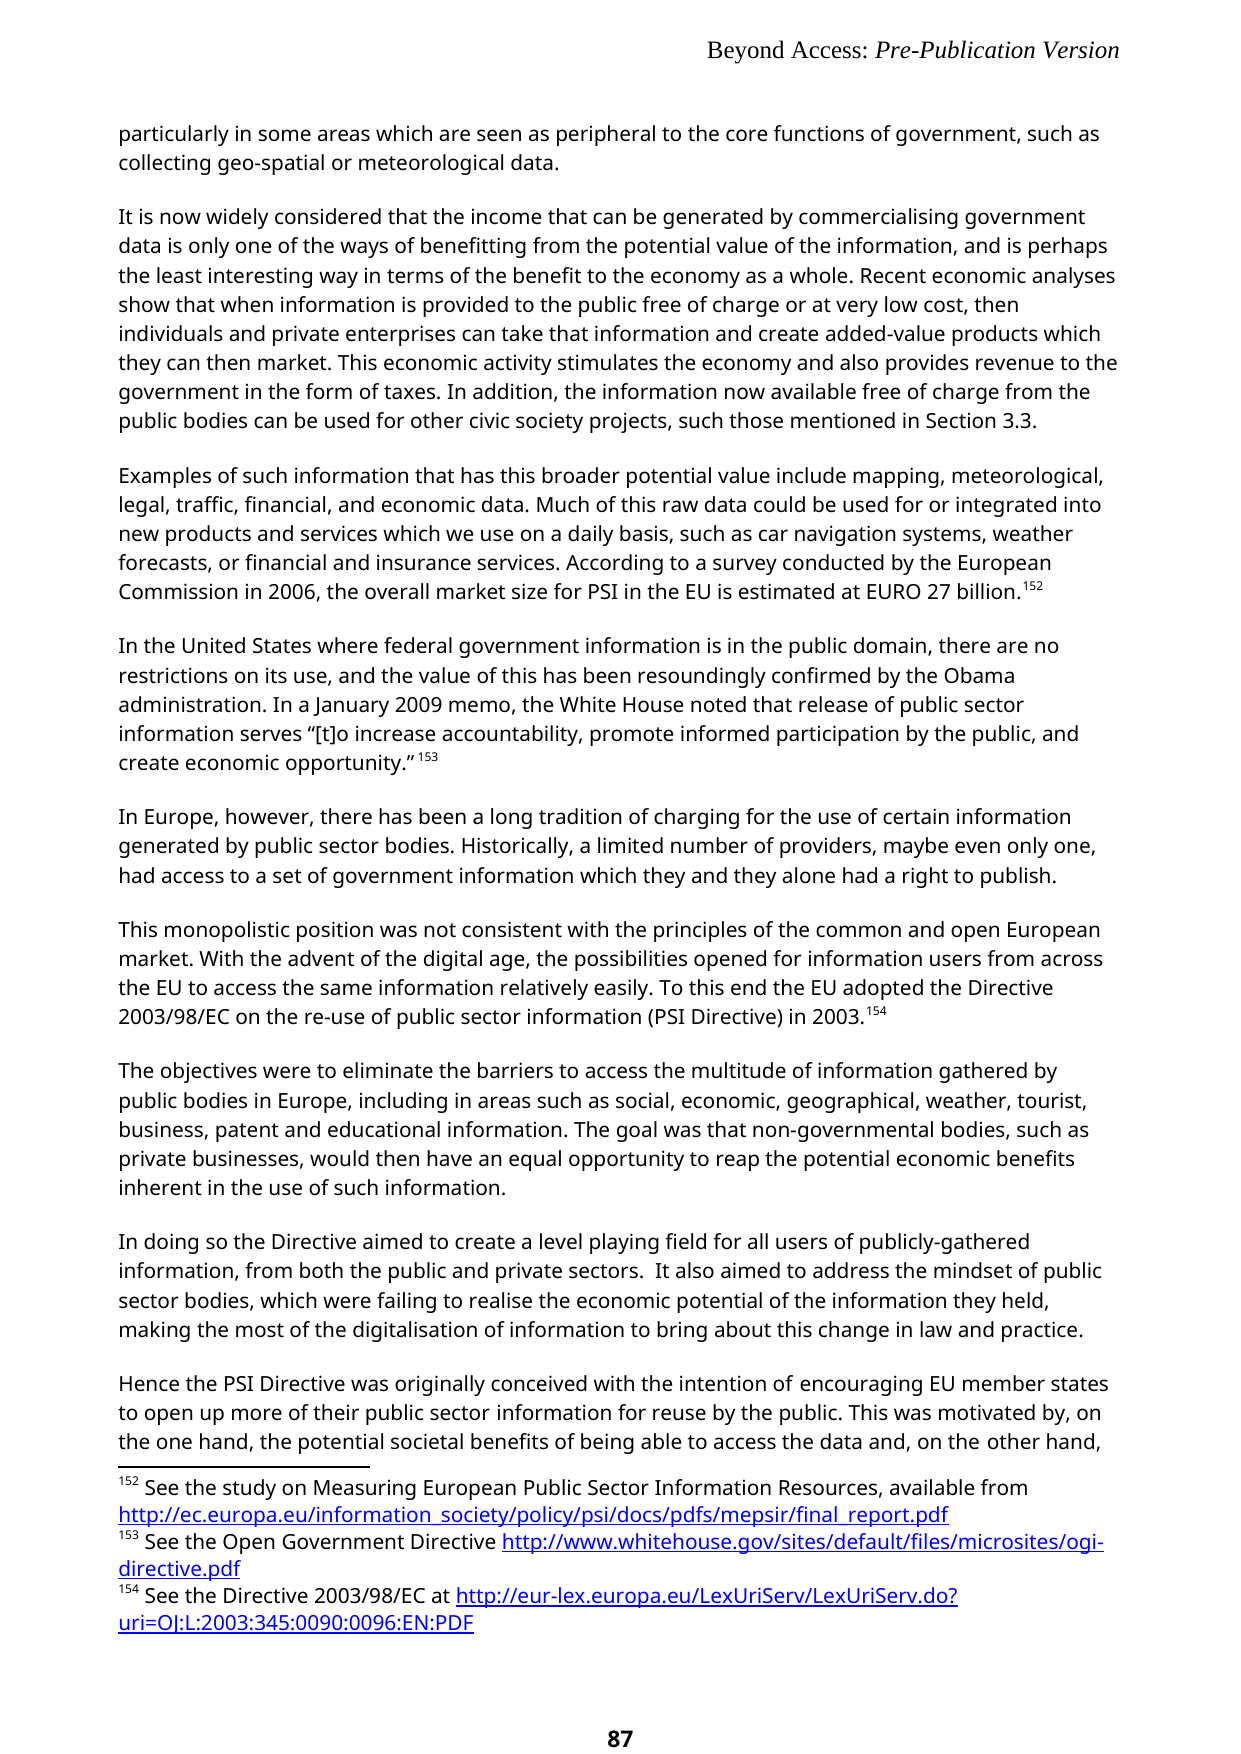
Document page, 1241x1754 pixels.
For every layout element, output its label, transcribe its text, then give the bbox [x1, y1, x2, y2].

text The objectives were to eliminate the barriers to access the multitude of information gathered by public bodies in Europe, including in areas such as social, economic, geographical, weather, tourist, business, patent and educational information. The goal was that non-governmental bodies, such as private businesses, would then have an equal opportunity to reap the potential economic benefits inherent in the use of such information. [118, 1056, 1122, 1201]
text In Europe, however, there has been a long tradition of charging for the use of certain information generated by public sector bodies. Historically, a limited number of providers, maybe even only one, had access to a set of government information which they and they alone had a right to publish. [118, 801, 1122, 889]
text See the Directive 2003/98/EC at http://eur-lex.europa.eu/LexUriServ/LexUriServ.do?uri=OJ:L:2003:345:0090:0096:EN:PDF [118, 1582, 1122, 1636]
text particularly in some areas which are seen as peripheral to the core functions of government, such as collecting geo-spatial or meteorological data. [118, 118, 1122, 176]
text It is now widely considered that the income that can be generated by commercialising government data is only one of the ways of benefitting from the potential value of the information, and is perhaps the least interesting way in terms of the benefit to the economy as a whole. Recent economic analyses show that when information is provided to the public free of charge or at very low cost, then individuals and private enterprises can take that information and create added-value products which they can then market. This economic activity stimulates the economy and also provides revenue to the government in the form of taxes. In addition, the information now available free of charge from the public bodies can be used for other civic society projects, such those mentioned in Section 3.3. [118, 201, 1122, 435]
text See the study on Measuring European Public Sector Information Resources, available from http://ec.europa.eu/information_society/policy/psi/docs/pdfs/mepsir/final_report.pdf [118, 1473, 1122, 1527]
text In the United States where federal government information is in the public domain, there are no restrictions on its use, and the value of this has been resoundingly confirmed by the Obama administration. In a January 2009 memo, the White House noted that release of public sector information serves “[t]o increase accountability, promote informed participation by the public, and create economic opportunity.” [118, 631, 1122, 776]
text Hence the PSI Directive was originally conceived with the intention of encouraging EU member states to open up more of their public sector information for reuse by the public. This was motivated by, on the one hand, the potential societal benefits of being able to access the data and, on the other hand, [118, 1368, 1122, 1456]
text This monopolistic position was not consistent with the principles of the common and open European market. With the advent of the digital age, the possibilities opened for information users from across the EU to access the same information relatively easily. To this end the EU adopted the Directive 2003/98/EC on the re-use of public sector information (PSI Directive) in 2003. [118, 914, 1122, 1031]
text Examples of such information that has this broader potential value include mapping, meteorological, legal, traffic, financial, and economic data. Much of this raw data could be used for or integrated into new products and services which we use on a daily basis, such as car navigation systems, weather forecasts, or financial and insurance services. According to a survey conducted by the European Commission in 2006, the overall market size for PSI in the EU is estimated at EURO 27 billion. [118, 460, 1122, 606]
text In doing so the Directive aimed to create a level playing field for all users of publicly-gathered information, from both the public and private sectors. It also aimed to address the mindset of public sector bodies, which were failing to realise the economic potential of the information they held, making the most of the digitalisation of information to bring about this change in law and practice. [118, 1226, 1122, 1343]
text See the Open Government Directive http://www.whitehouse.gov/sites/default/files/microsites/ogi-directive.pdf [118, 1527, 1122, 1582]
